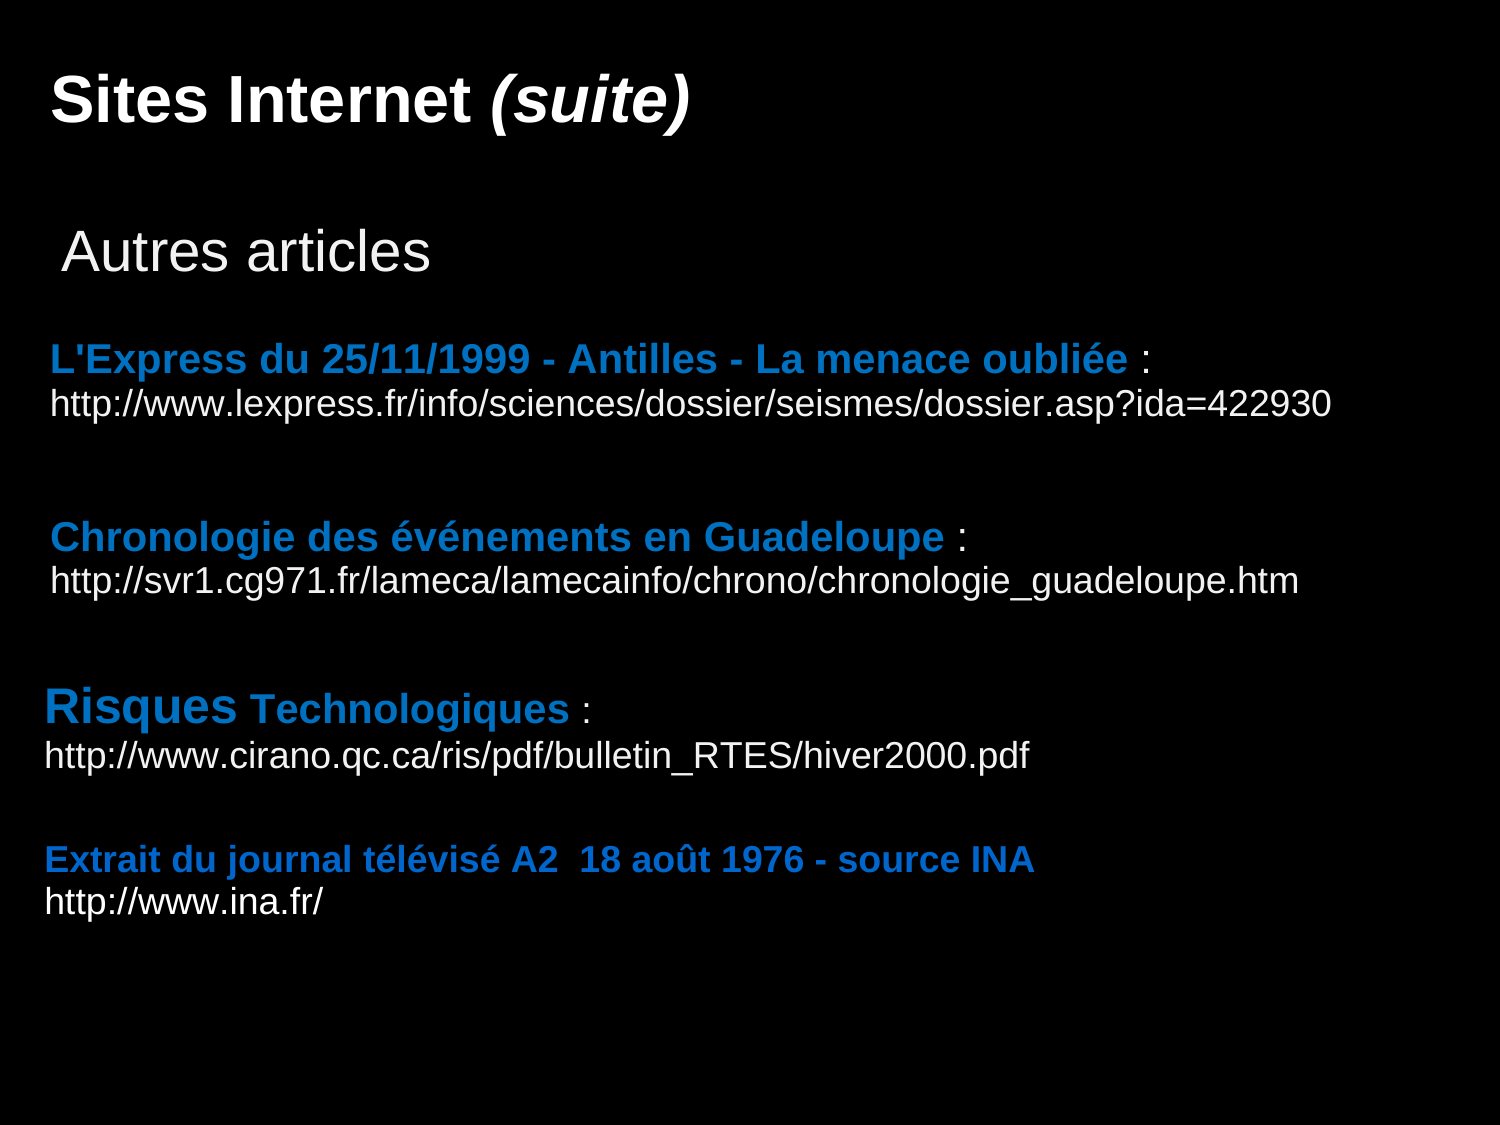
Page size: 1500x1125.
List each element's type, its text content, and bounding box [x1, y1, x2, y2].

text_box L'Express du 25/11/1999 - Antilles - La menace oubliée : http://www.lexpress.fr/info/sciences/dossier/seismes/dossier.asp?ida=422930 [35, 328, 1500, 432]
text_box Chronologie des événements en Guadeloupe : http://svr1.cg971.fr/lameca/lamecainfo/chrono/chronologie_guadeloupe.htm [35, 505, 1465, 610]
text_box Extrait du journal télévisé A2 18 août 1976 - source INA http://www.ina.fr/ [29, 831, 1447, 951]
text_box Autres articles [46, 210, 447, 292]
title Sites Internet (suite) [35, 35, 1386, 165]
text_box Risques Technologiques : http://www.cirano.qc.ca/ris/pdf/bulletin_RTES/hiver2000.pdf [29, 670, 1448, 785]
